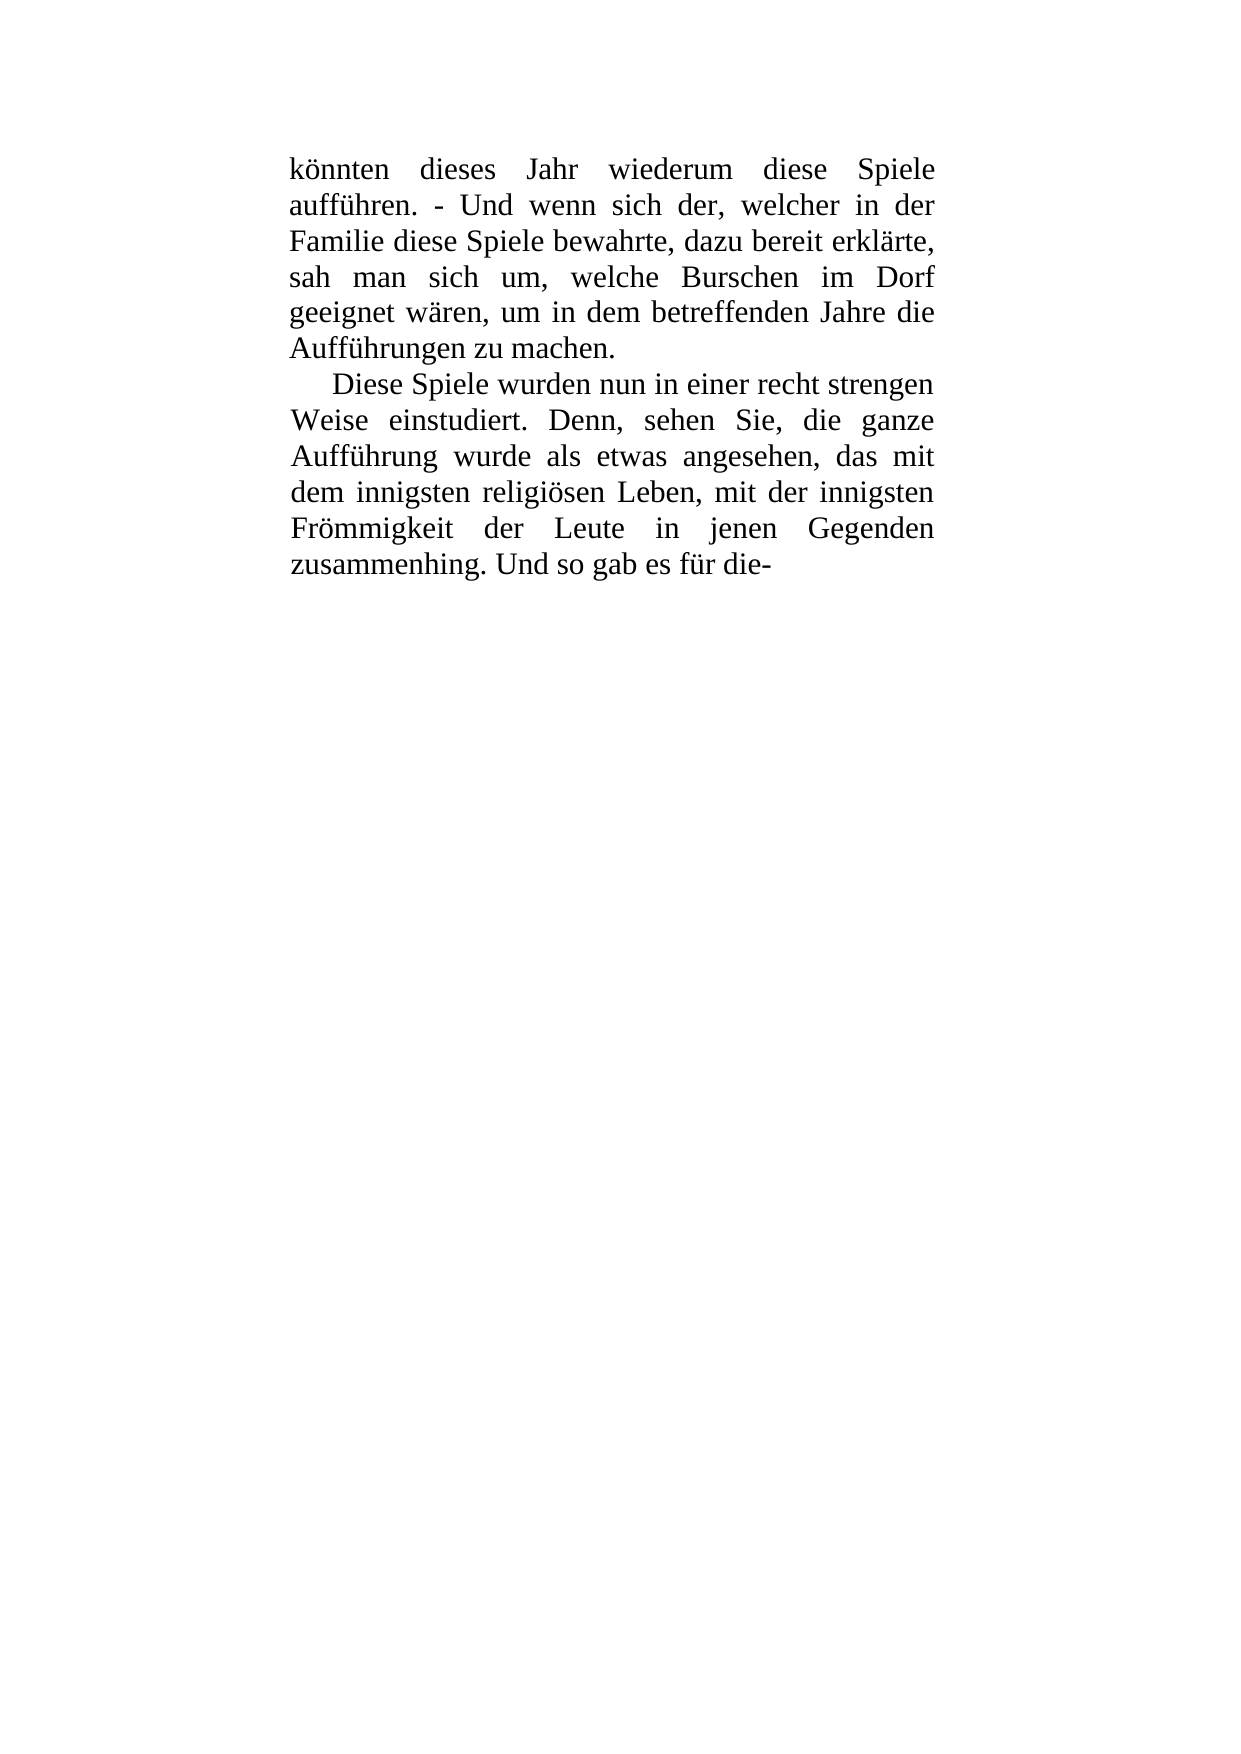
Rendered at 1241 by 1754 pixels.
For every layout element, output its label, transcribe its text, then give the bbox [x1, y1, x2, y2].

text könnten dieses Jahr wiederum diese Spiele aufführen. - Und wenn sich der, welcher in der Familie diese Spiele bewahrte, dazu bereit erklärte, sah man sich um, welche Burschen im Dorf geeignet wären, um in dem betreffenden Jahre die Aufführungen zu machen. [289, 150, 936, 366]
text Diese Spiele wurden nun in einer recht strengen Weise einstudiert. Denn, sehen Sie, die ganze Aufführung wurde als etwas angesehen, das mit dem innigsten religiösen Leben, mit der innigsten Frömmigkeit der Leute in jenen Gegenden zusammenhing. Und so gab es für die- [290, 366, 935, 581]
